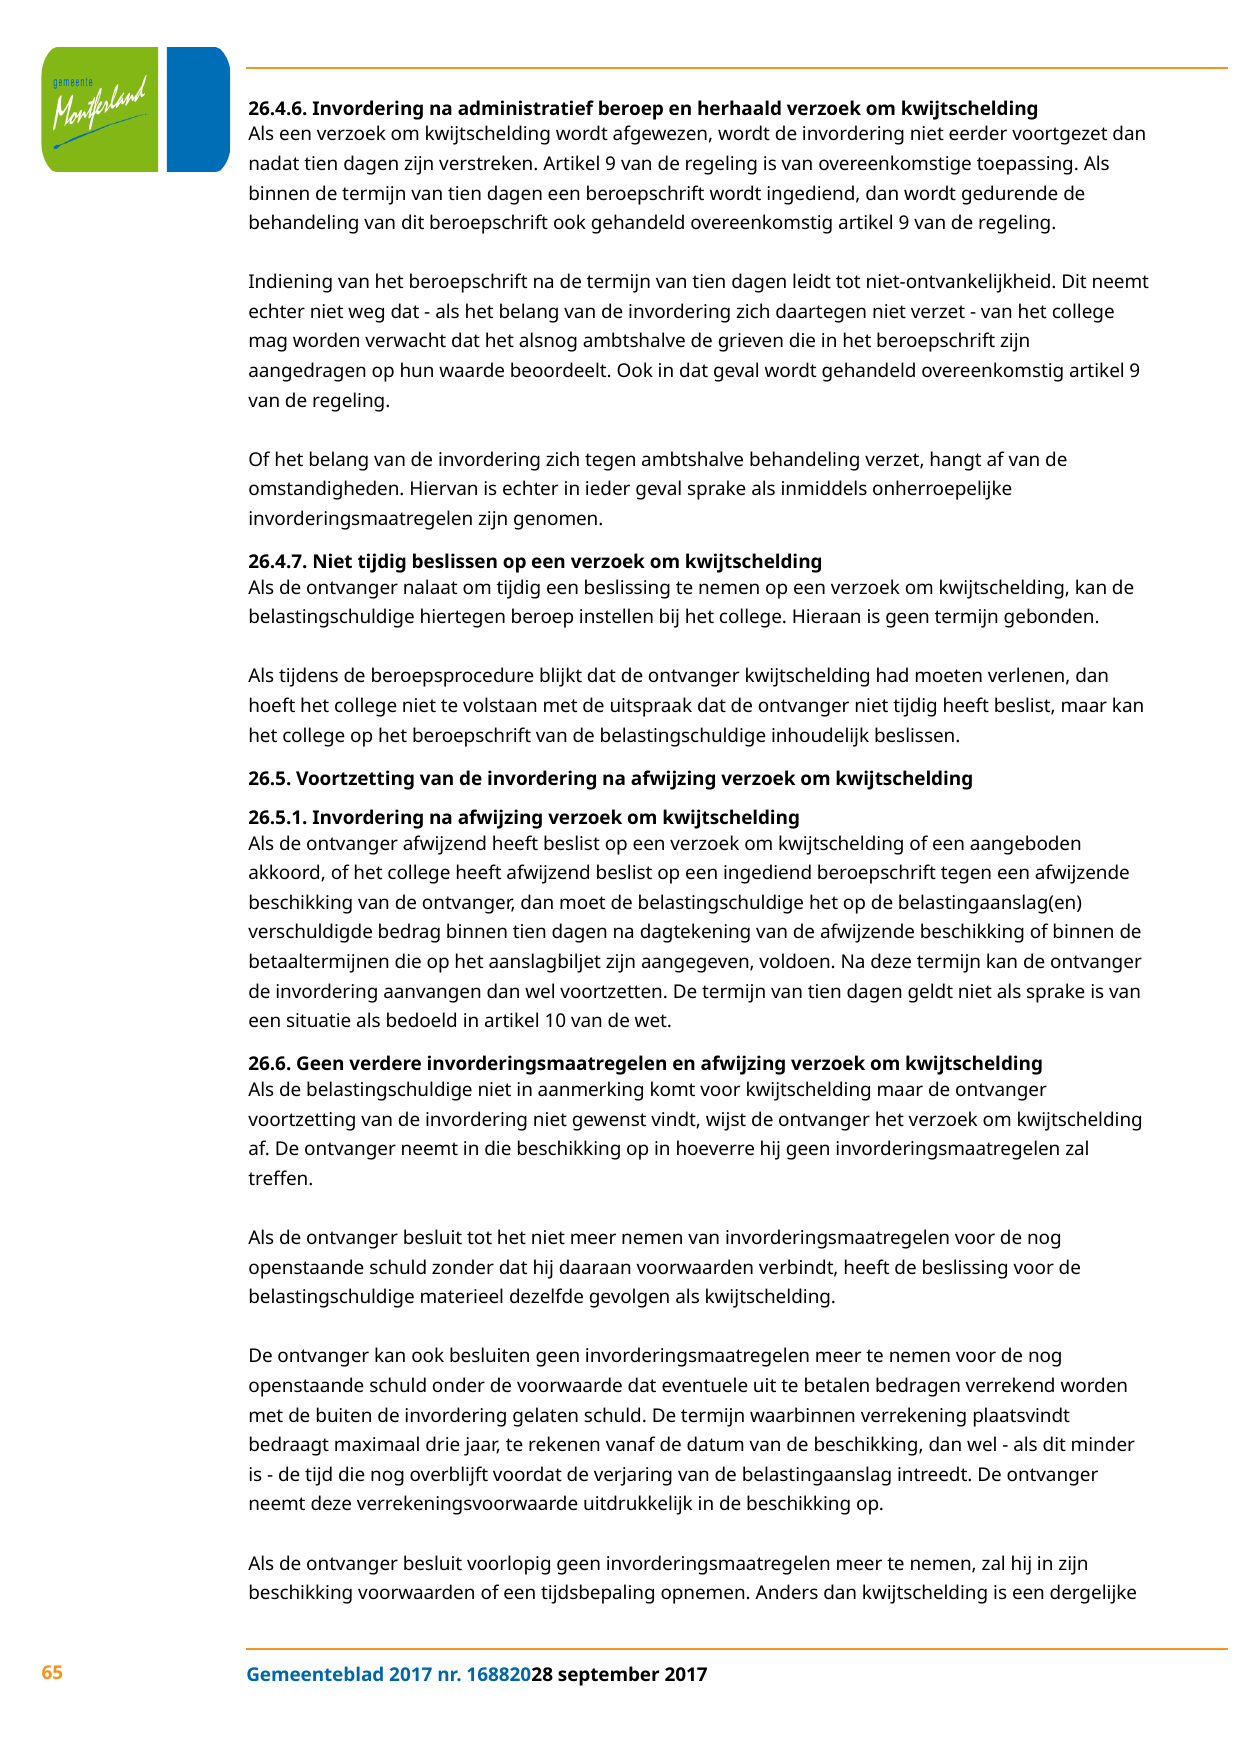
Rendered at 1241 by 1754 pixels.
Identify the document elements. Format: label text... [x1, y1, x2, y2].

text Indiening van het beroepschrift na de termijn van tien dagen leidt tot niet-ontvankelijkheid. Dit neemt echter niet weg dat - als het belang van de invordering zich daartegen niet verzet - van het college mag worden verwacht dat het alsnog ambtshalve de grieven die in het beroepschrift zijn aangedragen op hun waarde beoordeelt. Ook in dat geval wordt gehandeld overeenkomstig artikel 9 van de regeling. [248, 268, 1152, 412]
text Als een verzoek om kwijtschelding wordt afgewezen, wordt de invordering niet eerder voortgezet dan nadat tien dagen zijn verstreken. Artikel 9 van de regeling is van overeenkomstige toepassing. Als binnen de termijn van tien dagen een beroepschrift wordt ingediend, dan wordt gedurende de behandeling van dit beroepschrift ook gehandeld overeenkomstig artikel 9 van de regeling. [248, 121, 1152, 235]
text Als de ontvanger afwijzend heeft beslist op een verzoek om kwijtschelding of een aangeboden akkoord, of het college heeft afwijzend beslist op een ingediend beroepschrift tegen een afwijzende beschikking van de ontvanger, dan moet de belastingschuldige het op de belastingaanslag(en) verschuldigde bedrag binnen tien dagen na dagtekening van de afwijzende beschikking of binnen de betaaltermijnen die op het aanslagbiljet zijn aangegeven, voldoen. Na deze termijn kan de ontvanger de invordering aanvangen dan wel voortzetten. De termijn van tien dagen geldt niet als sprake is van een situatie als bedoeld in artikel 10 van de wet. [248, 830, 1152, 1033]
text 26.4.7. Niet tijdig beslissen op een verzoek om kwijtschelding [248, 548, 1152, 574]
text Als de ontvanger nalaat om tijdig een beslissing te nemen op een verzoek om kwijtschelding, kan de belastingschuldige hiertegen beroep instellen bij het college. Hieraan is geen termijn gebonden. [248, 574, 1152, 629]
text Als tijdens de beroepsprocedure blijkt dat de ontvanger kwijtschelding had moeten verlenen, dan hoeft het college niet te volstaan met de uitspraak dat de ontvanger niet tijdig heeft beslist, maar kan het college op het beroepschrift van de belastingschuldige inhoudelijk beslissen. [248, 663, 1152, 748]
text Of het belang van de invordering zich tegen ambtshalve behandeling verzet, hangt af van de omstandigheden. Hiervan is echter in ieder geval sprake als inmiddels onherroepelijke invorderingsmaatregelen zijn genomen. [248, 446, 1152, 531]
text De ontvanger kan ook besluiten geen invorderingsmaatregelen meer te nemen voor de nog openstaande schuld onder de voorwaarde dat eventuele uit te betalen bedragen verrekend worden met de buiten de invordering gelaten schuld. De termijn waarbinnen verrekening plaatsvindt bedraagt maximaal drie jaar, te rekenen vanaf de datum van de beschikking, dan wel - als dit minder is - de tijd die nog overblijft voordat de verjaring van de belastingaanslag intreedt. De ontvanger neemt deze verrekeningsvoorwaarde uitdrukkelijk in de beschikking op. [248, 1343, 1152, 1516]
text 26.5. Voortzetting van de invordering na afwijzing verzoek om kwijtschelding [248, 765, 1152, 791]
text 26.6. Geen verdere invorderingsmaatregelen en afwijzing verzoek om kwijtschelding [248, 1051, 1152, 1076]
text Als de ontvanger besluit voorlopig geen invorderingsmaatregelen meer te nemen, zal hij in zijn beschikking voorwaarden of een tijdsbepaling opnemen. Anders dan kwijtschelding is een dergelijke [248, 1550, 1152, 1605]
text 26.4.6. Invordering na administratief beroep en herhaald verzoek om kwijtschelding [248, 95, 1152, 121]
text Als de belastingschuldige niet in aanmerking komt voor kwijtschelding maar de ontvanger voortzetting van de invordering niet gewenst vindt, wijst de ontvanger het verzoek om kwijtschelding af. De ontvanger neemt in die beschikking op in hoeverre hij geen invorderingsmaatregelen zal treffen. [248, 1076, 1152, 1191]
text Als de ontvanger besluit tot het niet meer nemen van invorderingsmaatregelen voor de nog openstaande schuld zonder dat hij daaraan voorwaarden verbindt, heeft de beslissing voor de belastingschuldige materieel dezelfde gevolgen als kwijtschelding. [248, 1224, 1152, 1309]
text 26.5.1. Invordering na afwijzing verzoek om kwijtschelding [248, 804, 1152, 830]
picture [41, 47, 231, 172]
